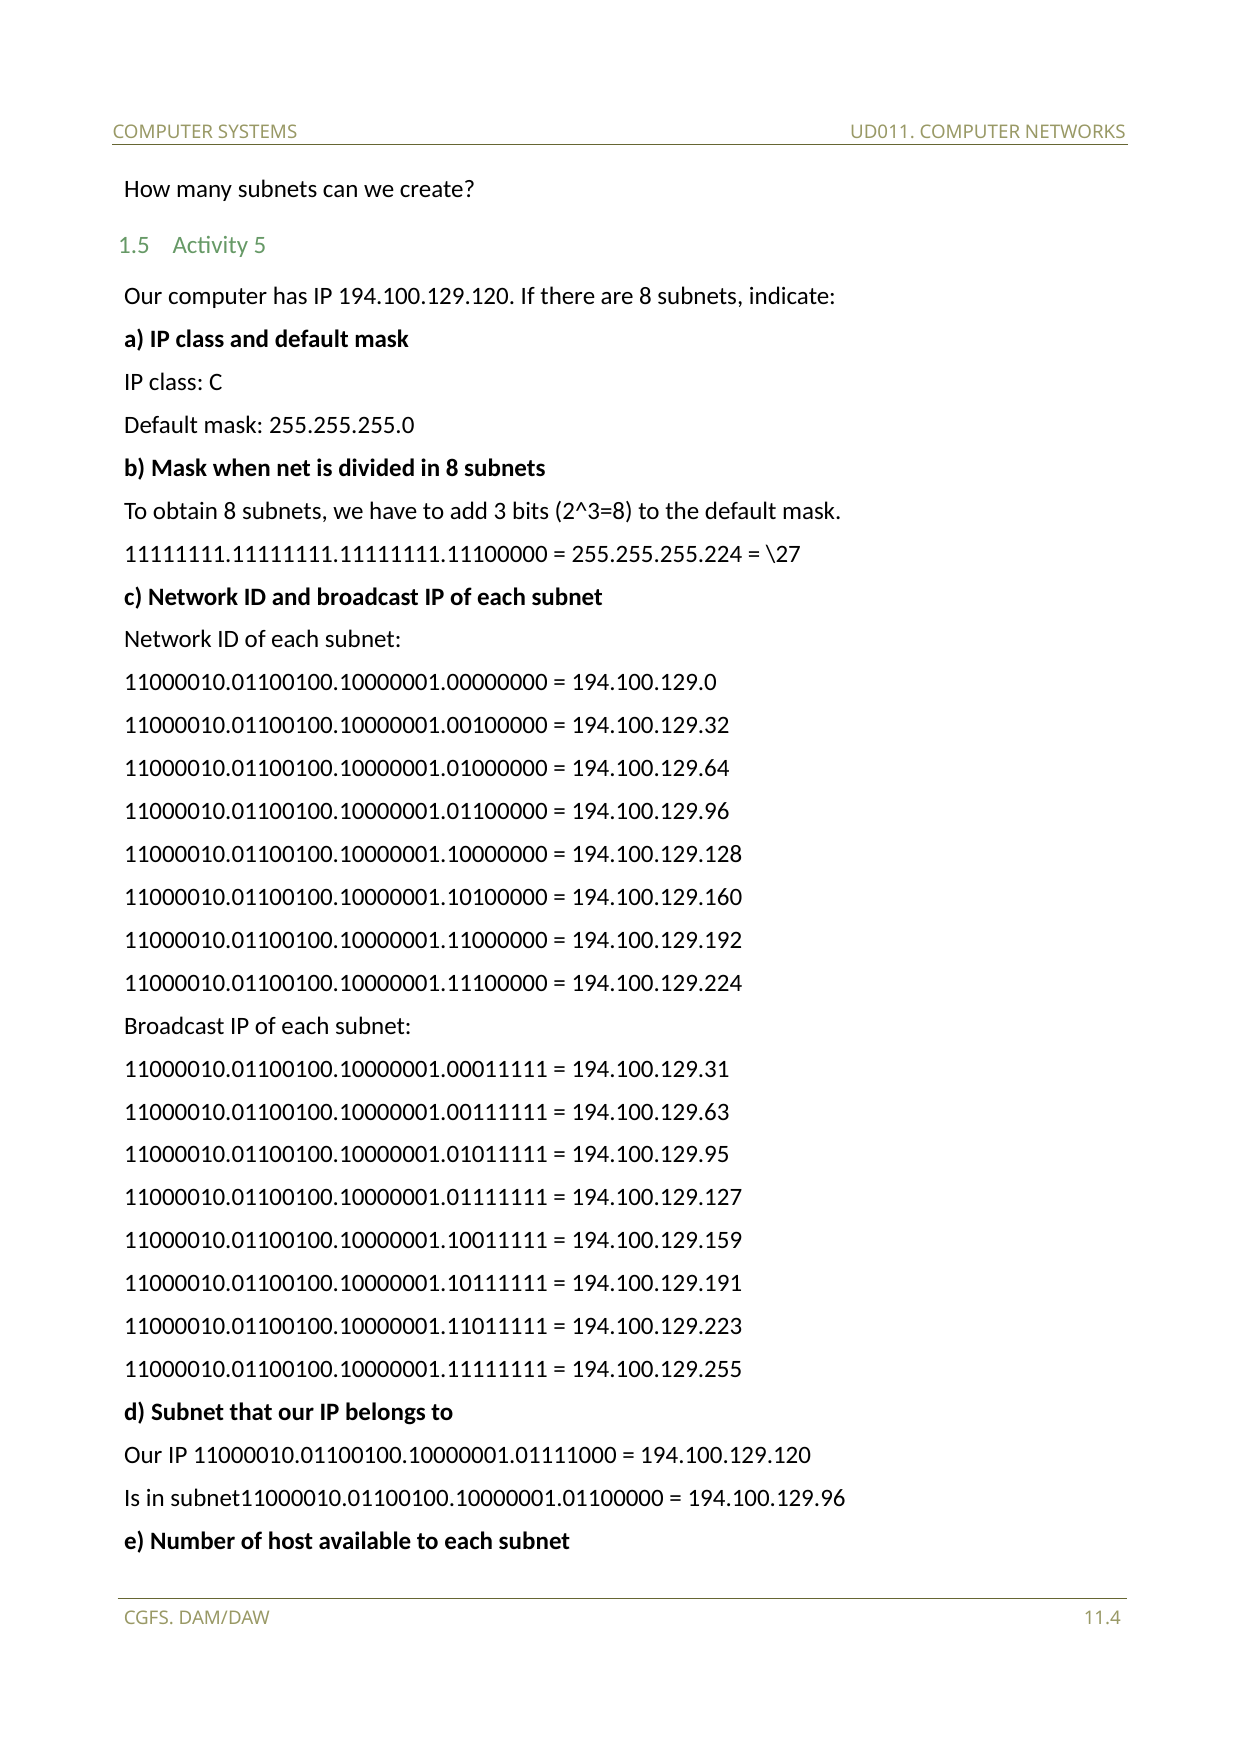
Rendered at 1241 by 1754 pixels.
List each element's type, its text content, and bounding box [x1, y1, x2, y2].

text Our IP 11000010.01100100.10000001.01111000 = 194.100.129.120 [112, 1439, 1128, 1469]
text 11000010.01100100.10000001.00000000 = 194.100.129.0 [112, 667, 1128, 697]
text 11000010.01100100.10000001.01100000 = 194.100.129.96 [112, 795, 1128, 826]
text Our computer has IP 194.100.129.120. If there are 8 subnets, indicate: [112, 280, 1128, 311]
text 11000010.01100100.10000001.10100000 = 194.100.129.160 [112, 881, 1128, 912]
text e) Number of host available to each subnet [112, 1525, 1128, 1555]
text 11000010.01100100.10000001.11111111 = 194.100.129.255 [112, 1353, 1128, 1384]
text b) Mask when net is divided in 8 subnets [112, 452, 1128, 482]
text d) Subnet that our IP belongs to [112, 1396, 1128, 1427]
text Is in subnet11000010.01100100.10000001.01100000 = 194.100.129.96 [112, 1482, 1128, 1512]
text 11000010.01100100.10000001.00111111 = 194.100.129.63 [112, 1096, 1128, 1126]
text 11111111.11111111.11111111.11100000 = 255.255.255.224 = \27 [112, 538, 1128, 568]
text 11000010.01100100.10000001.11000000 = 194.100.129.192 [112, 924, 1128, 954]
text a) IP class and default mask [112, 323, 1128, 354]
text Broadcast IP of each subnet: [112, 1010, 1128, 1040]
text 11000010.01100100.10000001.10111111 = 194.100.129.191 [112, 1267, 1128, 1298]
text 11000010.01100100.10000001.11011111 = 194.100.129.223 [112, 1310, 1128, 1341]
text To obtain 8 subnets, we have to add 3 bits (2^3=8) to the default mask. [112, 495, 1128, 525]
subtitle Activity 5 [112, 229, 1128, 259]
text Network ID of each subnet: [112, 624, 1128, 654]
text c) Network ID and broadcast IP of each subnet [112, 581, 1128, 611]
text IP class: C [112, 366, 1128, 397]
text 11000010.01100100.10000001.00011111 = 194.100.129.31 [112, 1053, 1128, 1083]
text 11000010.01100100.10000001.10000000 = 194.100.129.128 [112, 838, 1128, 869]
text 11000010.01100100.10000001.10011111 = 194.100.129.159 [112, 1224, 1128, 1255]
text 11000010.01100100.10000001.11100000 = 194.100.129.224 [112, 967, 1128, 997]
text 11000010.01100100.10000001.01000000 = 194.100.129.64 [112, 752, 1128, 783]
text 11000010.01100100.10000001.01111111 = 194.100.129.127 [112, 1182, 1128, 1212]
text 11000010.01100100.10000001.01011111 = 194.100.129.95 [112, 1139, 1128, 1169]
text Default mask: 255.255.255.0 [112, 409, 1128, 439]
text How many subnets can we create? [112, 173, 1128, 204]
text 11000010.01100100.10000001.00100000 = 194.100.129.32 [112, 709, 1128, 740]
